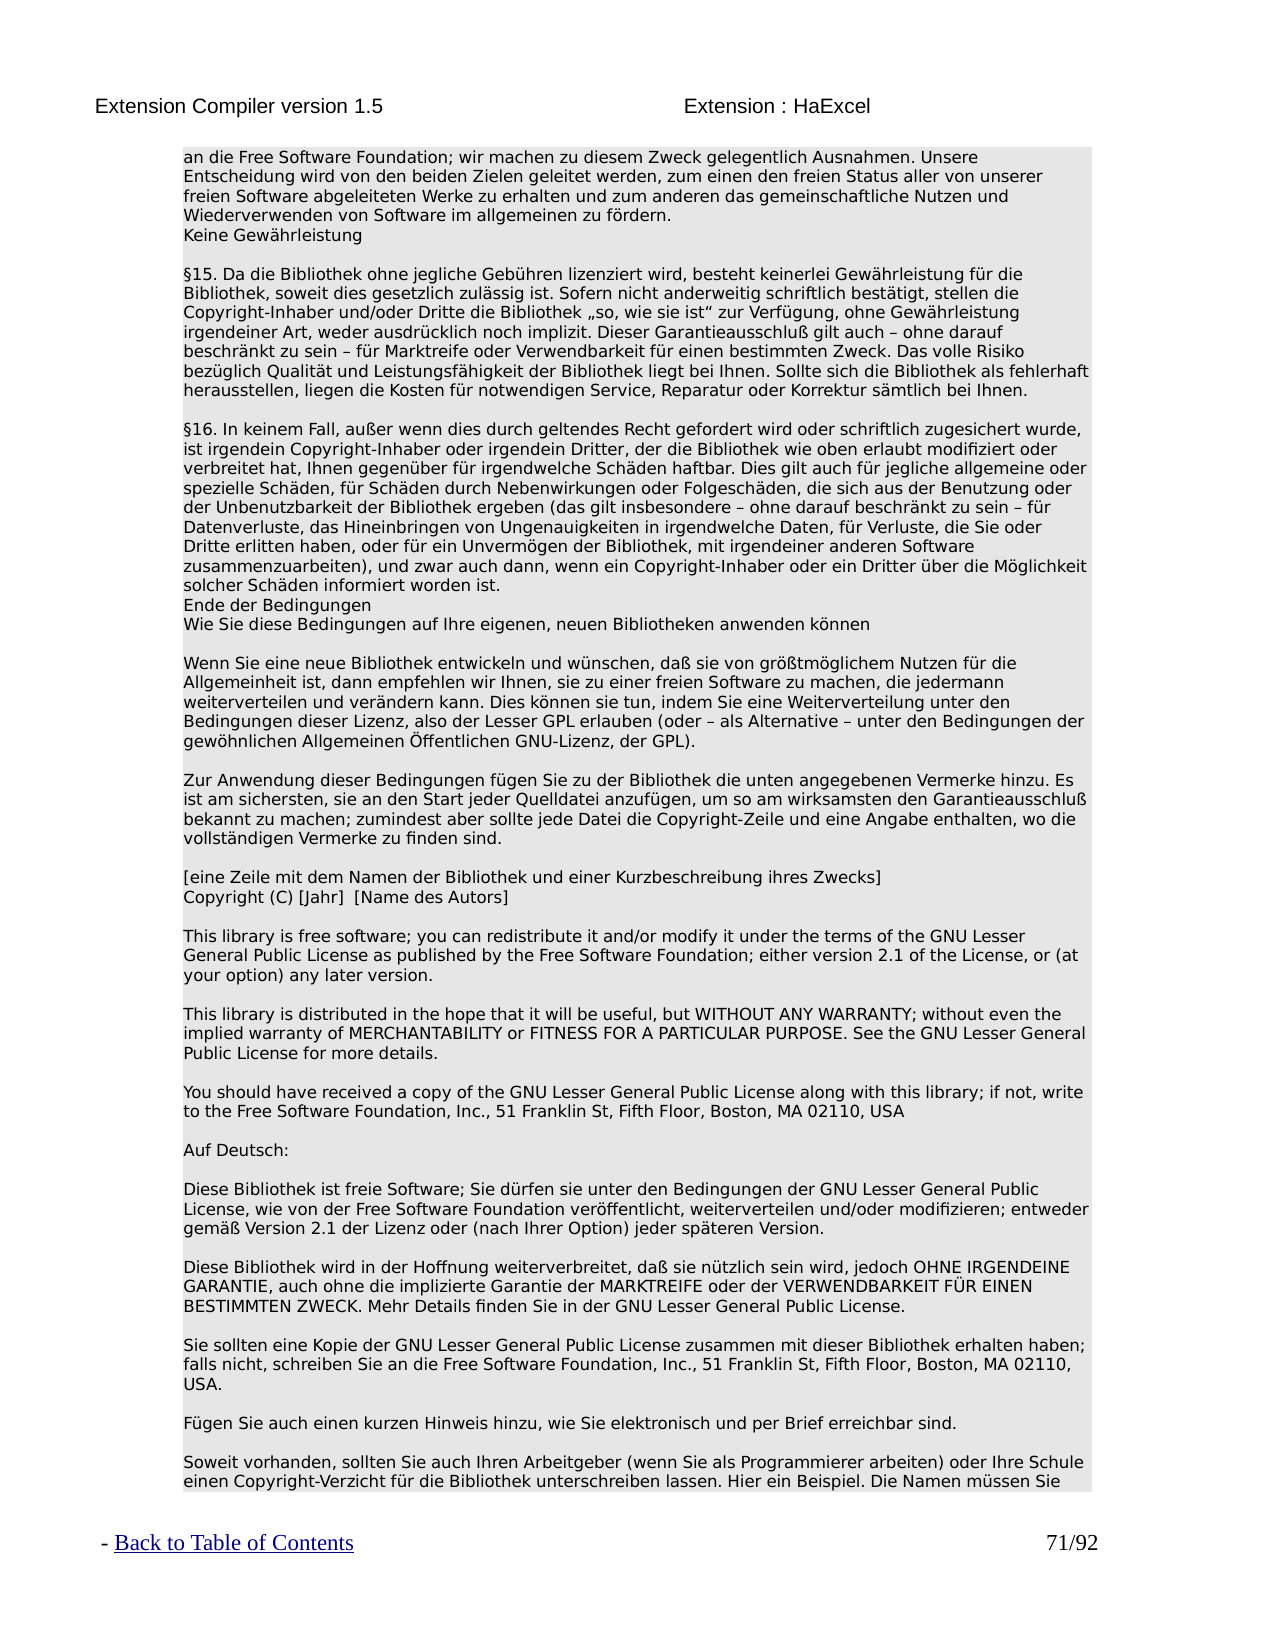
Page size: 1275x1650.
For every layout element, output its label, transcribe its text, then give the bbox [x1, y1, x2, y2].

text Diese Bibliothek ist freie Software; Sie dürfen sie unter den Bedingungen der GNU Lesser General Public License, wie von der Free Software Foundation veröffentlicht, weiterverteilen und/oder modifizieren; entweder gemäß Version 2.1 der Lizenz oder (nach Ihrer Option) jeder späteren Version. [183, 1180, 1092, 1238]
text Keine Gewährleistung [183, 225, 1092, 245]
text §15. Da die Bibliothek ohne jegliche Gebühren lizenziert wird, besteht keinerlei Gewährleistung für die Bibliothek, soweit dies gesetzlich zulässig ist. Sofern nicht anderweitig schriftlich bestätigt, stellen die Copyright-Inhaber und/oder Dritte die Bibliothek „so, wie sie ist“ zur Verfügung, ohne Gewährleistung irgendeiner Art, weder ausdrücklich noch implizit. Dieser Garantieausschluß gilt auch – ohne darauf beschränkt zu sein – für Marktreife oder Verwendbarkeit für einen bestimmten Zweck. Das volle Risiko bezüglich Qualität und Leistungsfähigkeit der Bibliothek liegt bei Ihnen. Sollte sich die Bibliothek als fehlerhaft herausstellen, liegen die Kosten für notwendigen Service, Reparatur oder Korrektur sämtlich bei Ihnen. [183, 264, 1092, 401]
text Auf Deutsch: [183, 1141, 1092, 1160]
text Wie Sie diese Bedingungen auf Ihre eigenen, neuen Bibliotheken anwenden können [183, 615, 1092, 634]
text an die Free Software Foundation; wir machen zu diesem Zweck gelegentlich Ausnahmen. Unsere Entscheidung wird von den beiden Zielen geleitet werden, zum einen den freien Status aller von unserer freien Software abgeleiteten Werke zu erhalten und zum anderen das gemeinschaftliche Nutzen und Wiederverwenden von Software im allgemeinen zu fördern. [183, 147, 1092, 225]
text Zur Anwendung dieser Bedingungen fügen Sie zu der Bibliothek die unten angegebenen Vermerke hinzu. Es ist am sichersten, sie an den Start jeder Quelldatei anzufügen, um so am wirksamsten den Garantieausschluß bekannt zu machen; zumindest aber sollte jede Datei die Copyright-Zeile und eine Angabe enthalten, wo die vollständigen Vermerke zu finden sind. [183, 771, 1092, 849]
text Soweit vorhanden, sollten Sie auch Ihren Arbeitgeber (wenn Sie als Programmierer arbeiten) oder Ihre Schule einen Copyright-Verzicht für die Bibliothek unterschreiben lassen. Hier ein Beispiel. Die Namen müssen Sie [183, 1453, 1092, 1492]
text Fügen Sie auch einen kurzen Hinweis hinzu, wie Sie elektronisch und per Brief erreichbar sind. [183, 1414, 1092, 1433]
text [eine Zeile mit dem Namen der Bibliothek und einer Kurzbeschreibung ihres Zwecks] [183, 868, 1092, 888]
text Copyright (C) [Jahr] [Name des Autors] [183, 888, 1092, 907]
text This library is free software; you can redistribute it and/or modify it under the terms of the GNU Lesser General Public License as published by the Free Software Foundation; either version 2.1 of the License, or (at your option) any later version. [183, 927, 1092, 985]
text This library is distributed in the hope that it will be useful, but WITHOUT ANY WARRANTY; without even the implied warranty of MERCHANTABILITY or FITNESS FOR A PARTICULAR PURPOSE. See the GNU Lesser General Public License for more details. [183, 1004, 1092, 1063]
text Diese Bibliothek wird in der Hoffnung weiterverbreitet, daß sie nützlich sein wird, jedoch OHNE IRGENDEINE GARANTIE, auch ohne die implizierte Garantie der MARKTREIFE oder der VERWENDBARKEIT FÜR EINEN BESTIMMTEN ZWECK. Mehr Details finden Sie in der GNU Lesser General Public License. [183, 1258, 1092, 1316]
text §16. In keinem Fall, außer wenn dies durch geltendes Recht gefordert wird oder schriftlich zugesichert wurde, ist irgendein Copyright-Inhaber oder irgendein Dritter, der die Bibliothek wie oben erlaubt modifiziert oder verbreitet hat, Ihnen gegenüber für irgendwelche Schäden haftbar. Dies gilt auch für jegliche allgemeine oder spezielle Schäden, für Schäden durch Nebenwirkungen oder Folgeschäden, die sich aus der Benutzung oder der Unbenutzbarkeit der Bibliothek ergeben (das gilt insbesondere – ohne darauf beschränkt zu sein – für Datenverluste, das Hineinbringen von Ungenauigkeiten in irgendwelche Daten, für Verluste, die Sie oder Dritte erlitten haben, oder für ein Unvermögen der Bibliothek, mit irgendeiner anderen Software zusammenzuarbeiten), und zwar auch dann, wenn ein Copyright-Inhaber oder ein Dritter über die Möglichkeit solcher Schäden informiert worden ist. [183, 420, 1092, 596]
text Ende der Bedingungen [183, 596, 1092, 615]
text Sie sollten eine Kopie der GNU Lesser General Public License zusammen mit dieser Bibliothek erhalten haben; falls nicht, schreiben Sie an die Free Software Foundation, Inc., 51 Franklin St, Fifth Floor, Boston, MA 02110, USA. [183, 1336, 1092, 1394]
text You should have received a copy of the GNU Lesser General Public License along with this library; if not, write to the Free Software Foundation, Inc., 51 Franklin St, Fifth Floor, Boston, MA 02110, USA [183, 1082, 1092, 1121]
text Wenn Sie eine neue Bibliothek entwickeln und wünschen, daß sie von größtmöglichem Nutzen für die Allgemeinheit ist, dann empfehlen wir Ihnen, sie zu einer freien Software zu machen, die jedermann weiterverteilen und verändern kann. Dies können sie tun, indem Sie eine Weiterverteilung unter den Bedingungen dieser Lizenz, also der Lesser GPL erlauben (oder – als Alternative – unter den Bedingungen der gewöhnlichen Allgemeinen Öffentlichen GNU-Lizenz, der GPL). [183, 654, 1092, 751]
